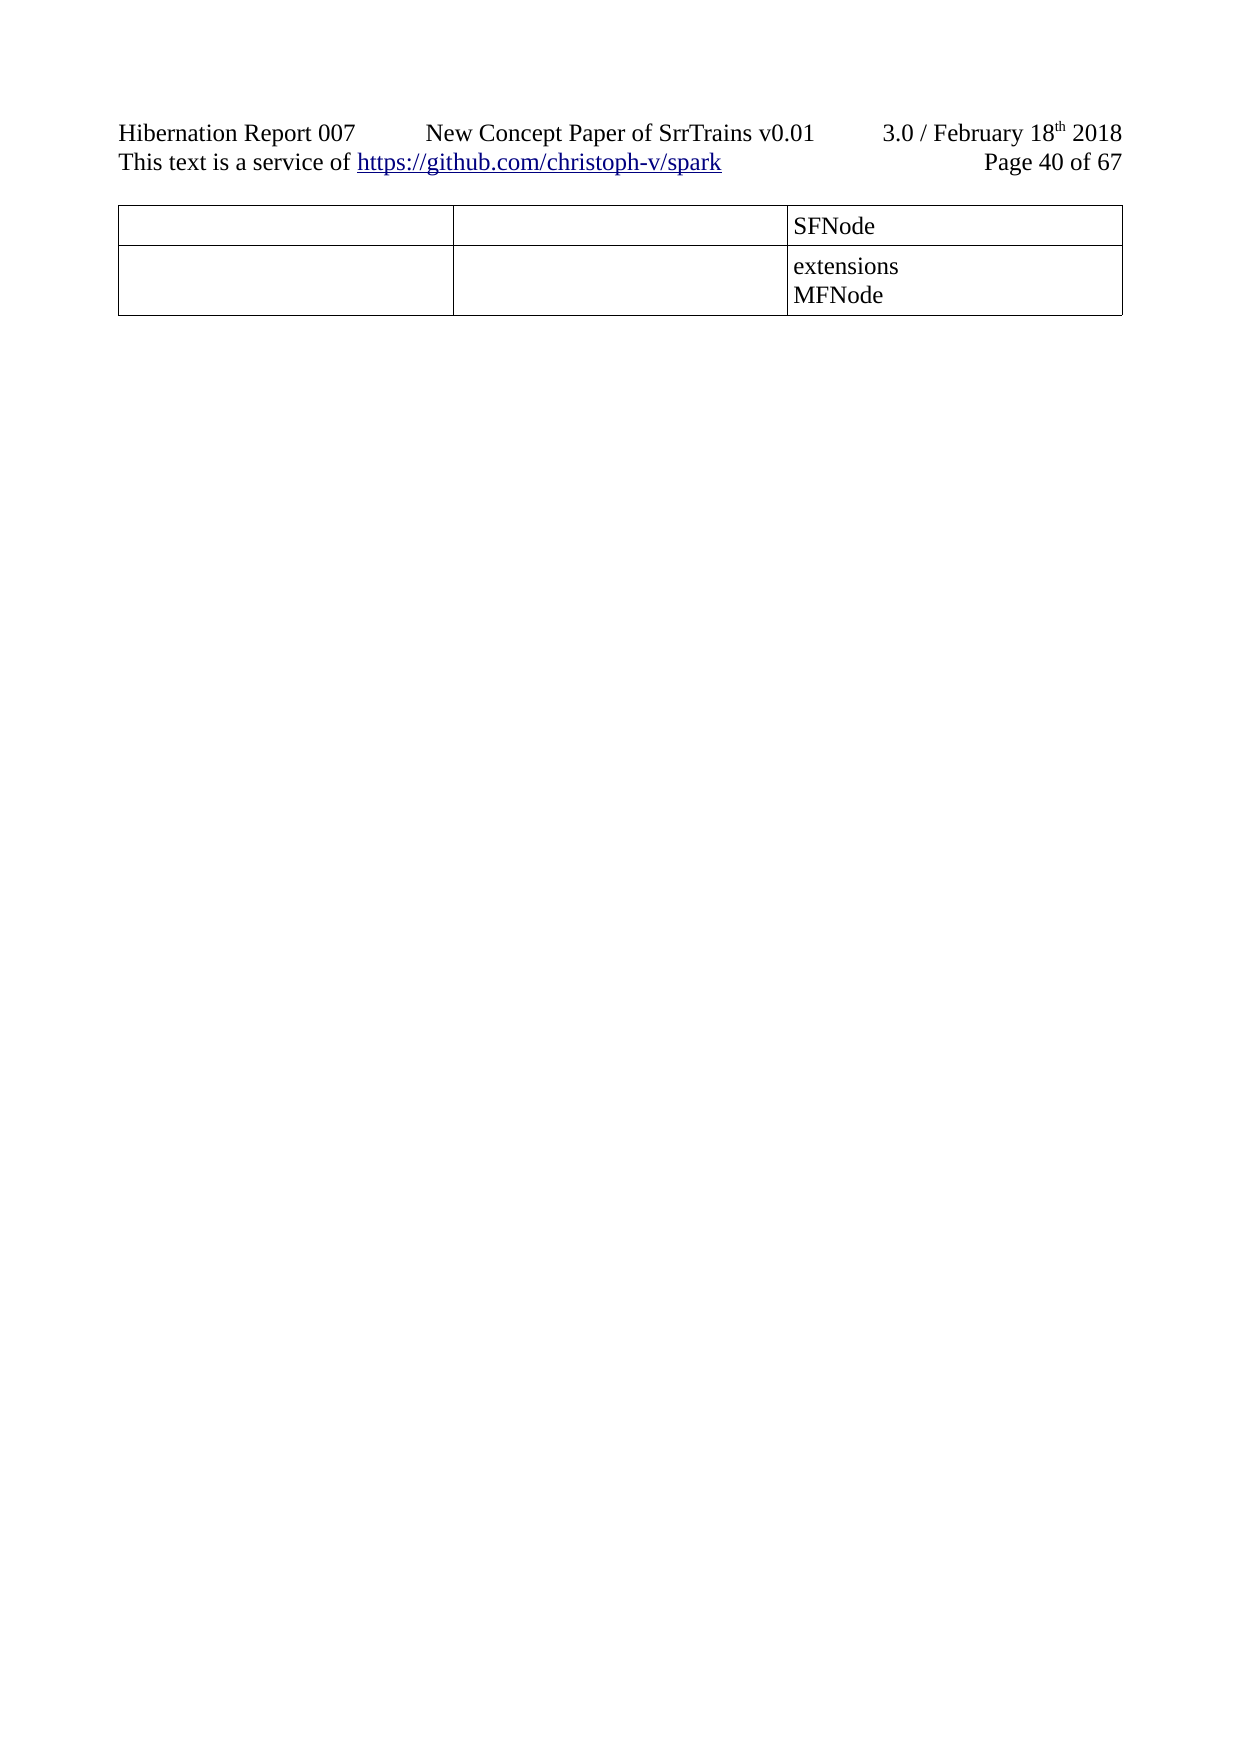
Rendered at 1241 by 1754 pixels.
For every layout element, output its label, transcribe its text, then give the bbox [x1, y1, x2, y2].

table_cell [454, 246, 787, 314]
table_cell [119, 206, 453, 245]
table_cell SFNode [788, 206, 1122, 245]
table_cell [119, 246, 453, 314]
table_cell extensions MFNode [788, 246, 1122, 314]
table_cell [454, 206, 787, 245]
